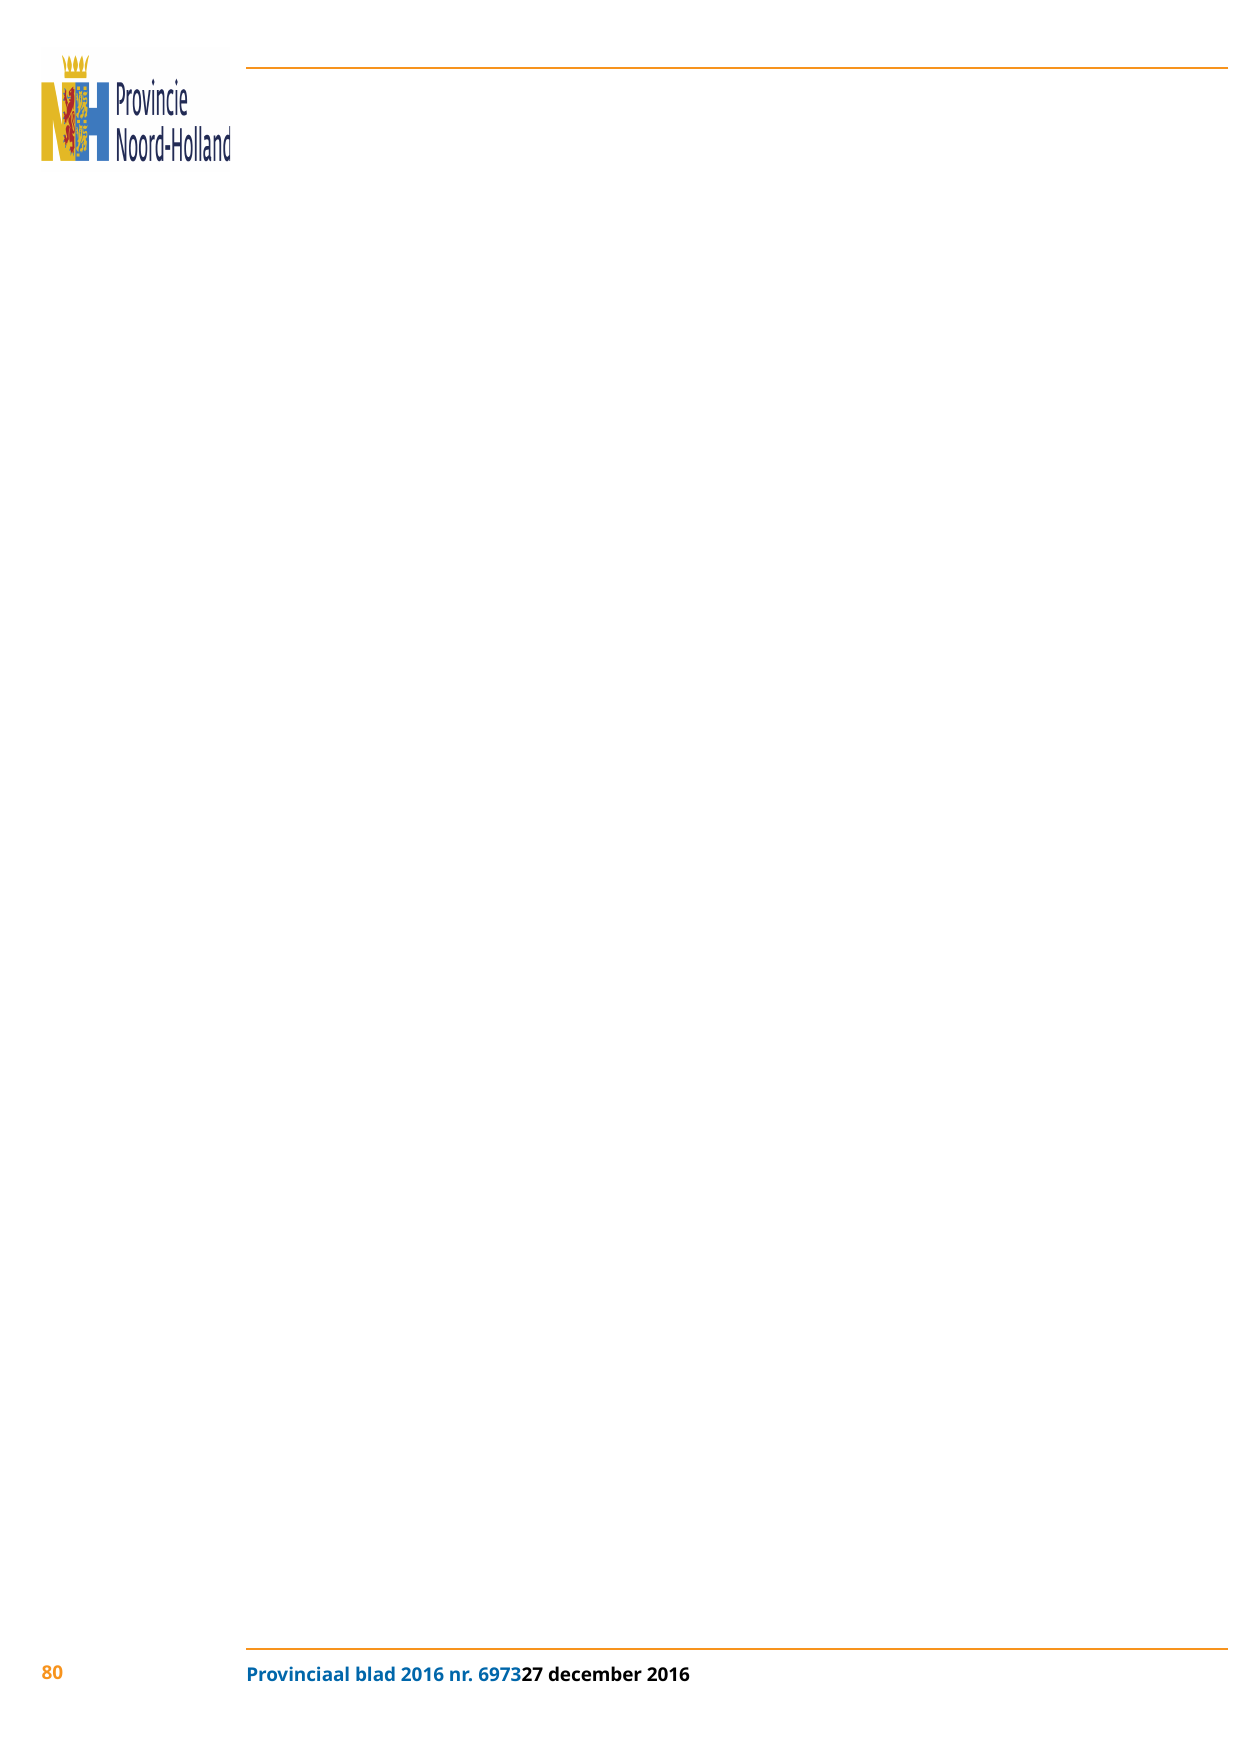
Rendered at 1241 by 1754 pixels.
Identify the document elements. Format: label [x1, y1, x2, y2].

picture [41, 47, 231, 172]
